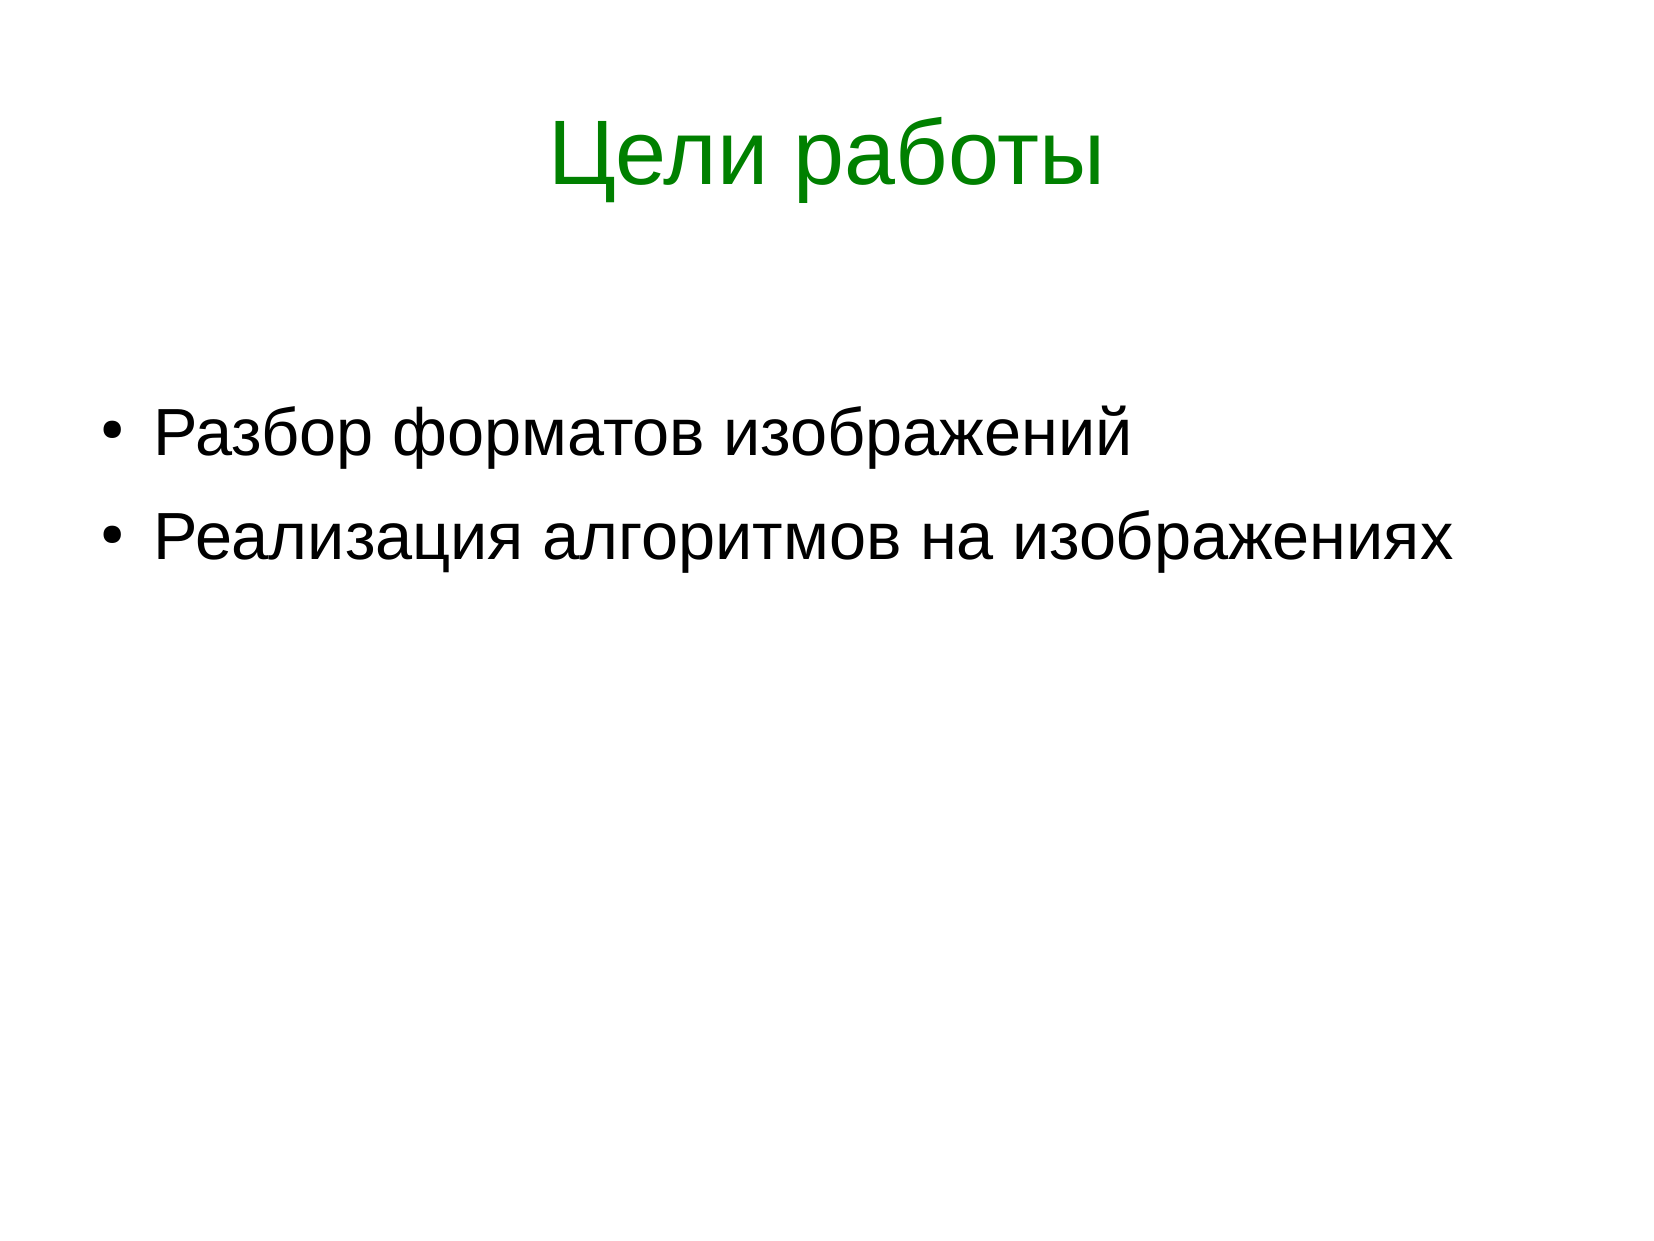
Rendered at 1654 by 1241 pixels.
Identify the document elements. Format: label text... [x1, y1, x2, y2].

list Разбор форматов изображений Реализация алгоритмов на изображениях [82, 290, 1571, 1109]
title Цели работы [82, 49, 1571, 257]
